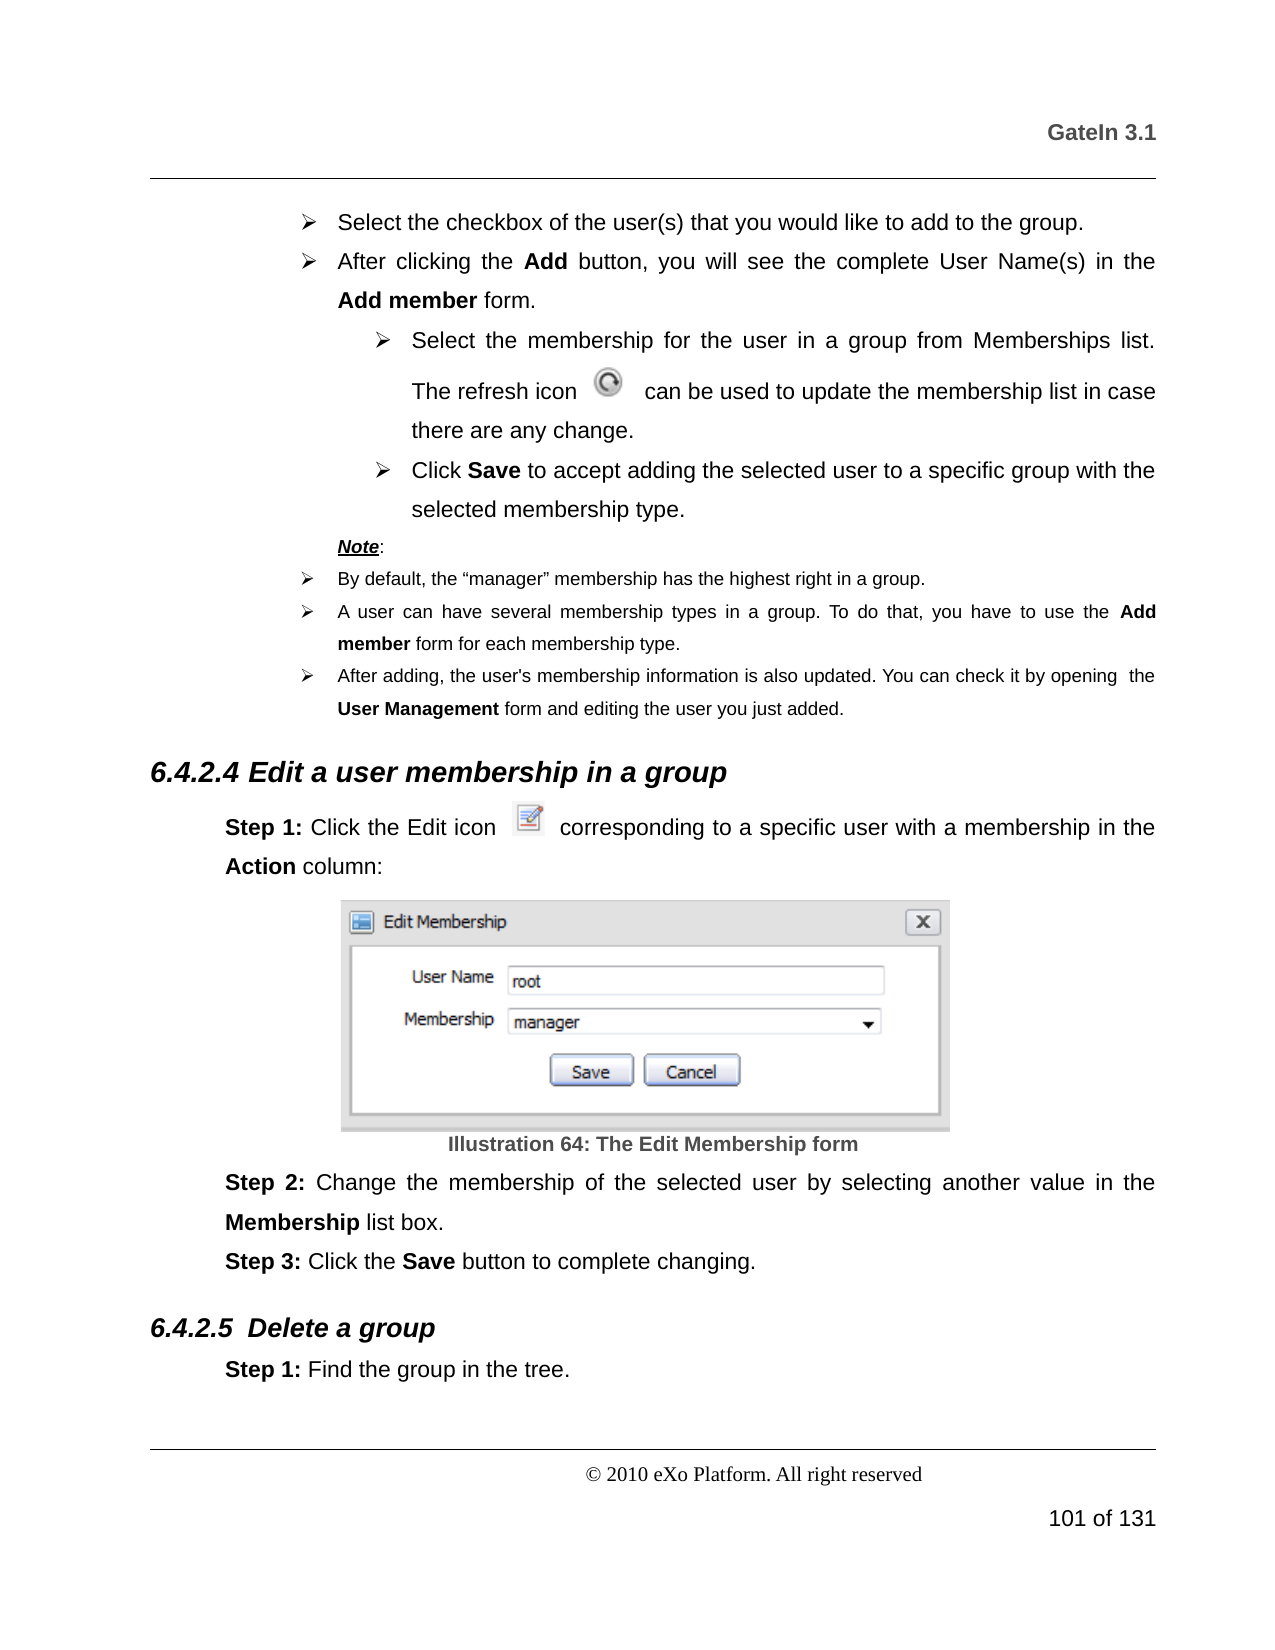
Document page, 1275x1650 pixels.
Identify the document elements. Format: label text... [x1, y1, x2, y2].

list Step 3: Click the Save button to complete changing. [187, 1248, 1156, 1274]
list Select the checkbox of the user(s) that you would like to add to the group. [300, 208, 1156, 235]
list Step 1: Find the group in the tree. [187, 1356, 1156, 1382]
subtitle Edit a user membership in a group [150, 755, 1156, 788]
list Select the membership for the user in a group from Memberships list. The refresh icon can be used to update the membership list in case there are any change. [374, 327, 1156, 444]
list Click Save to accept adding the selected user to a specific group with the selected membership type. [374, 457, 1156, 523]
picture [511, 801, 545, 836]
list Note: [300, 536, 1156, 557]
picture [591, 366, 624, 400]
list By default, the “manager” membership has the highest right in a group. [300, 568, 1156, 590]
list A user can have several membership types in a group. To do that, you have to use the Add member form for each membership type. [300, 601, 1156, 654]
list Illustration 64: The Edit Membership form [341, 1132, 966, 1156]
subtitle Delete a group [150, 1312, 1156, 1344]
list After adding, the user's membership information is also updated. You can check it by opening the User Management form and editing the user you just added. [300, 665, 1156, 719]
list Step 1: Click the Edit icon corresponding to a specific user with a membership in the Action column: [187, 801, 1156, 880]
picture [340, 900, 950, 1132]
list Step 2: Change the membership of the selected user by selecting another value in the Membership list box. [187, 1132, 1156, 1235]
list After clicking the Add button, you will see the complete User Name(s) in the Add member form. [300, 248, 1156, 314]
